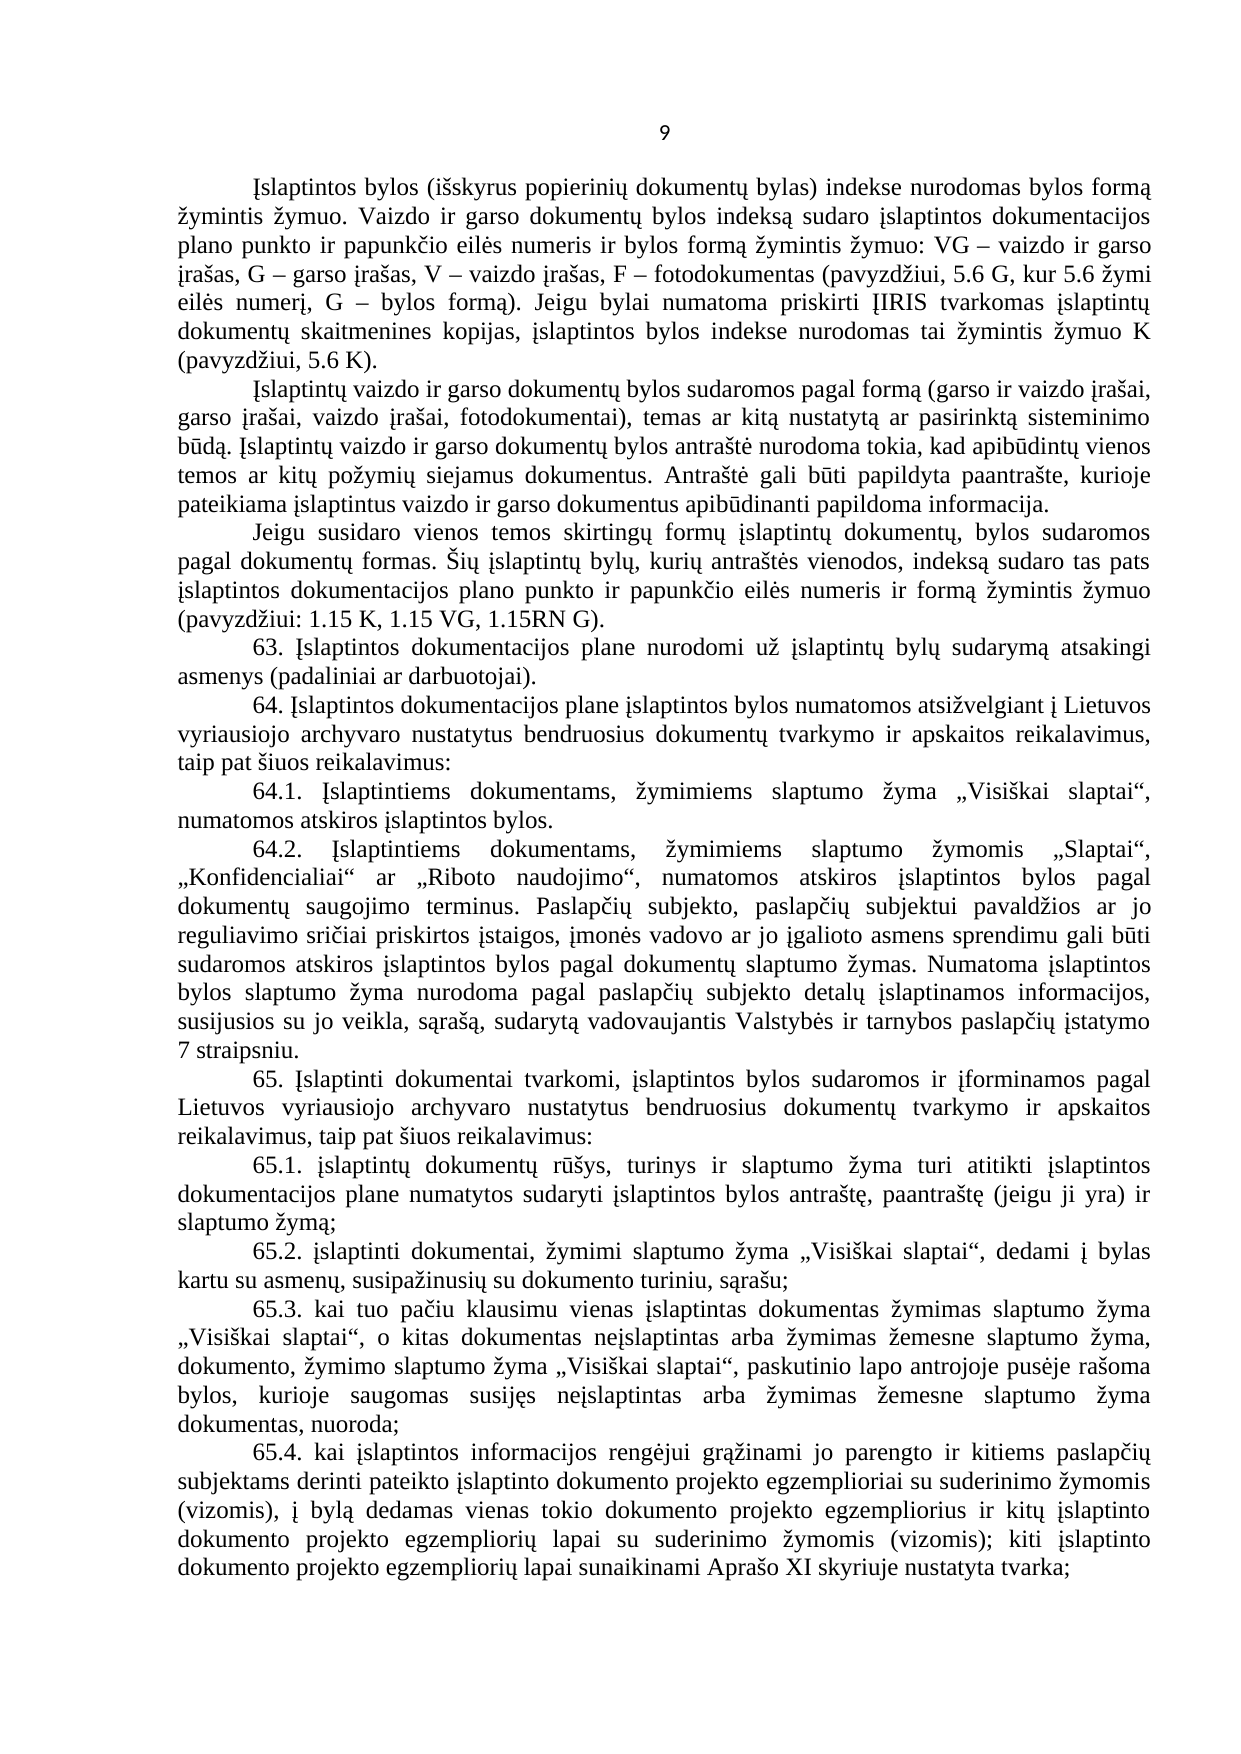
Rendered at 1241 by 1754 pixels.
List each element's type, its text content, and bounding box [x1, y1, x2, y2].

text 64. Įslaptintos dokumentacijos plane įslaptintos bylos numatomos atsižvelgiant į Lietuvos vyriausiojo archyvaro nustatytus bendruosius dokumentų tvarkymo ir apskaitos reikalavimus, taip pat šiuos reikalavimus: [177, 690, 1152, 776]
text 65.3. kai tuo pačiu klausimu vienas įslaptintas dokumentas žymimas slaptumo žyma „Visiškai slaptai“, o kitas dokumentas neįslaptintas arba žymimas žemesne slaptumo žyma, dokumento, žymimo slaptumo žyma „Visiškai slaptai“, paskutinio lapo antrojoje pusėje rašoma bylos, kurioje saugomas susijęs neįslaptintas arba žymimas žemesne slaptumo žyma dokumentas, nuoroda; [177, 1294, 1152, 1437]
text 65.4. kai įslaptintos informacijos rengėjui grąžinami jo parengto ir kitiems paslapčių subjektams derinti pateikto įslaptinto dokumento projekto egzemplioriai su suderinimo žymomis (vizomis), į bylą dedamas vienas tokio dokumento projekto egzempliorius ir kitų įslaptinto dokumento projekto egzempliorių lapai su suderinimo žymomis (vizomis); kiti įslaptinto dokumento projekto egzempliorių lapai sunaikinami Aprašo XI skyriuje nustatyta tvarka; [177, 1437, 1152, 1581]
text 65.2. įslaptinti dokumentai, žymimi slaptumo žyma „Visiškai slaptai“, dedami į bylas kartu su asmenų, susipažinusių su dokumento turiniu, sąrašu; [177, 1236, 1152, 1294]
text 64.2. Įslaptintiems dokumentams, žymimiems slaptumo žymomis „Slaptai“, „Konfidencialiai“ ar „Riboto naudojimo“, numatomos atskiros įslaptintos bylos pagal dokumentų saugojimo terminus. Paslapčių subjekto, paslapčių subjektui pavaldžios ar jo reguliavimo sričiai priskirtos įstaigos, įmonės vadovo ar jo įgalioto asmens sprendimu gali būti sudaromos atskiros įslaptintos bylos pagal dokumentų slaptumo žymas. Numatoma įslaptintos bylos slaptumo žyma nurodoma pagal paslapčių subjekto detalų įslaptinamos informacijos, susijusios su jo veikla, sąrašą, sudarytą vadovaujantis Valstybės ir tarnybos paslapčių įstatymo 7 straipsniu. [177, 834, 1152, 1064]
text Įslaptintos bylos (išskyrus popierinių dokumentų bylas) indekse nurodomas bylos formą žymintis žymuo. Vaizdo ir garso dokumentų bylos indeksą sudaro įslaptintos dokumentacijos plano punkto ir papunkčio eilės numeris ir bylos formą žymintis žymuo: VG – vaizdo ir garso įrašas, G – garso įrašas, V – vaizdo įrašas, F – fotodokumentas (pavyzdžiui, 5.6 G, kur 5.6 žymi eilės numerį, G – bylos formą). Jeigu bylai numatoma priskirti ĮIRIS tvarkomas įslaptintų dokumentų skaitmenines kopijas, įslaptintos bylos indekse nurodomas tai žymintis žymuo K (pavyzdžiui, 5.6 K). [177, 172, 1152, 374]
text 63. Įslaptintos dokumentacijos plane nurodomi už įslaptintų bylų sudarymą atsakingi asmenys (padaliniai ar darbuotojai). [177, 632, 1152, 690]
text 65.1. įslaptintų dokumentų rūšys, turinys ir slaptumo žyma turi atitikti įslaptintos dokumentacijos plane numatytos sudaryti įslaptintos bylos antraštę, paantraštę (jeigu ji yra) ir slaptumo žymą; [177, 1150, 1152, 1236]
text Jeigu susidaro vienos temos skirtingų formų įslaptintų dokumentų, bylos sudaromos pagal dokumentų formas. Šių įslaptintų bylų, kurių antraštės vienodos, indeksą sudaro tas pats įslaptintos dokumentacijos plano punkto ir papunkčio eilės numeris ir formą žymintis žymuo (pavyzdžiui: 1.15 K, 1.15 VG, 1.15RN G). [177, 517, 1152, 632]
text 65. Įslaptinti dokumentai tvarkomi, įslaptintos bylos sudaromos ir įforminamos pagal Lietuvos vyriausiojo archyvaro nustatytus bendruosius dokumentų tvarkymo ir apskaitos reikalavimus, taip pat šiuos reikalavimus: [177, 1064, 1152, 1150]
text Įslaptintų vaizdo ir garso dokumentų bylos sudaromos pagal formą (garso ir vaizdo įrašai, garso įrašai, vaizdo įrašai, fotodokumentai), temas ar kitą nustatytą ar pasirinktą sisteminimo būdą. Įslaptintų vaizdo ir garso dokumentų bylos antraštė nurodoma tokia, kad apibūdintų vienos temos ar kitų požymių siejamus dokumentus. Antraštė gali būti papildyta paantrašte, kurioje pateikiama įslaptintus vaizdo ir garso dokumentus apibūdinanti papildoma informacija. [177, 374, 1152, 517]
text 64.1. Įslaptintiems dokumentams, žymimiems slaptumo žyma „Visiškai slaptai“, numatomos atskiros įslaptintos bylos. [177, 776, 1152, 834]
